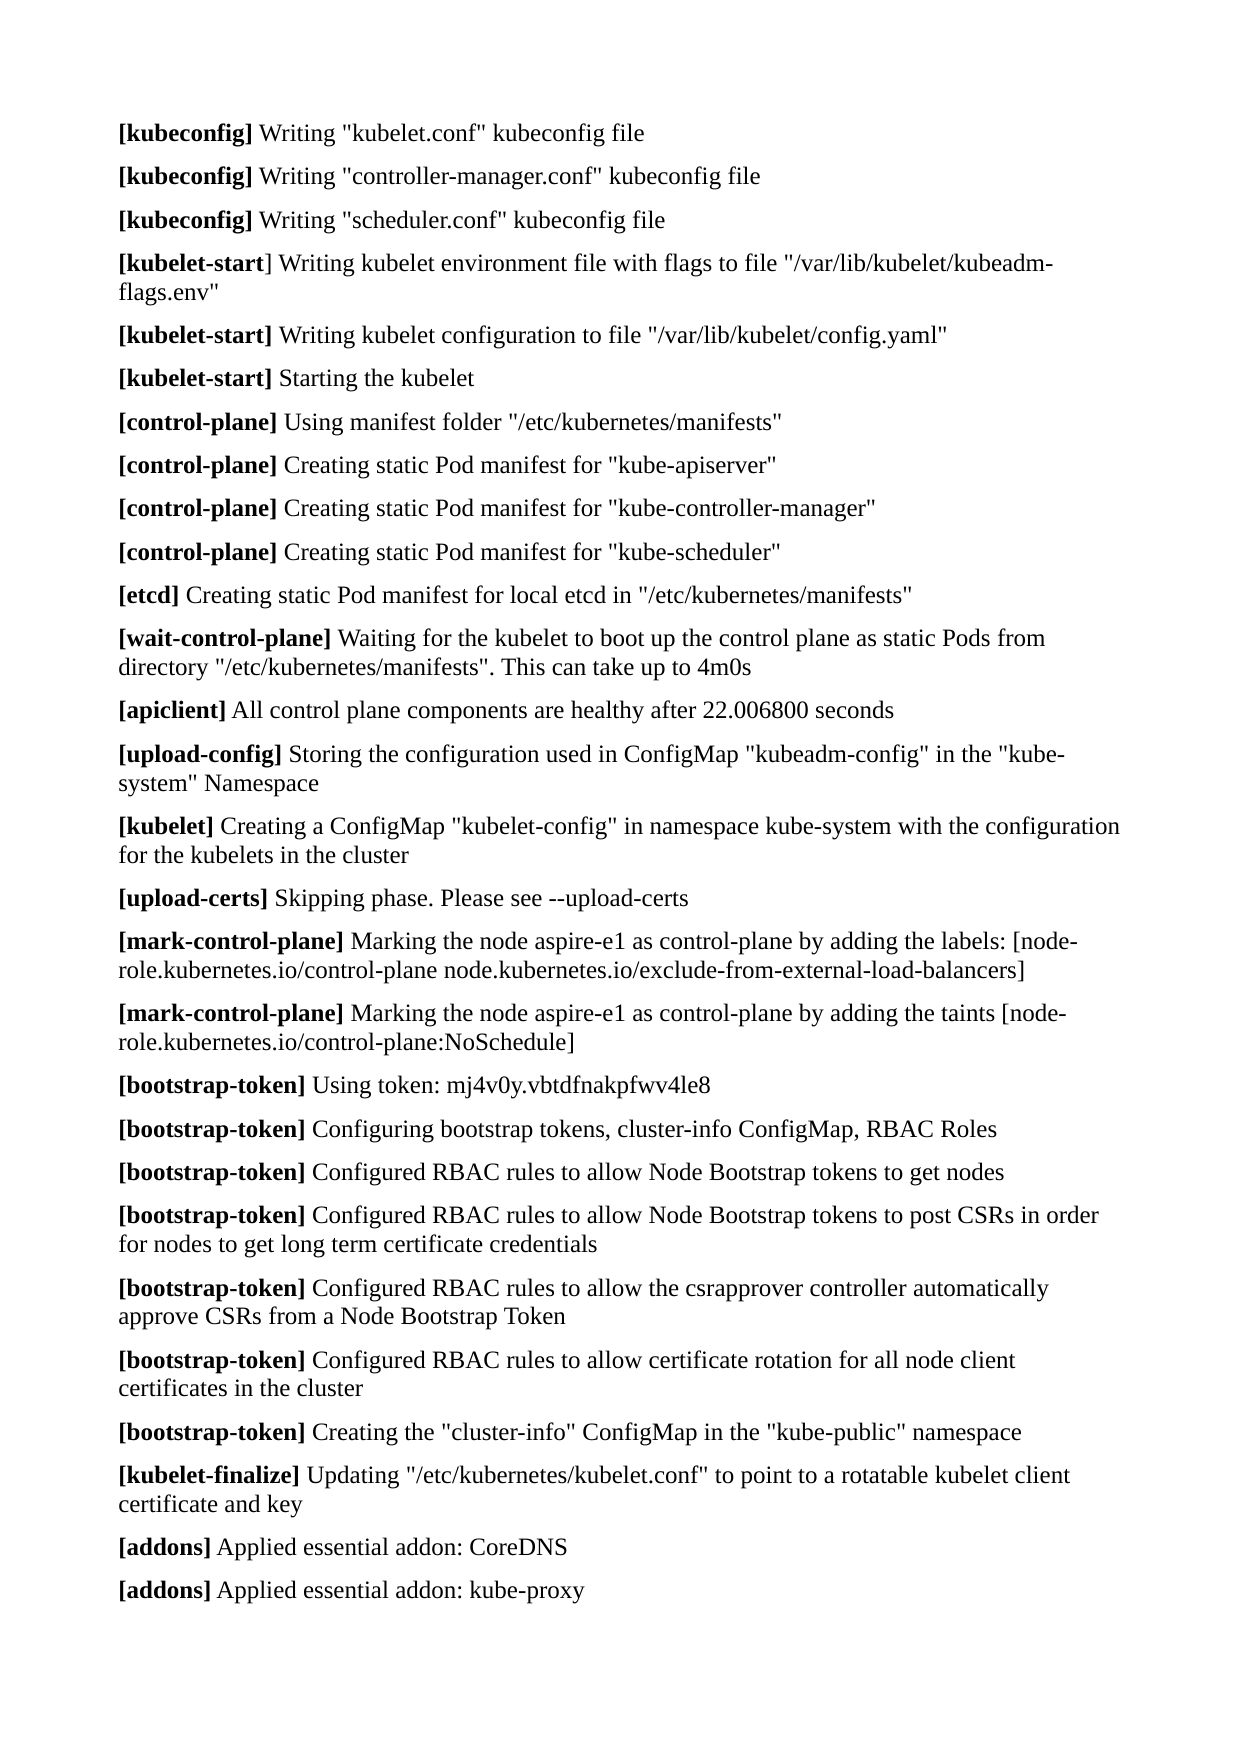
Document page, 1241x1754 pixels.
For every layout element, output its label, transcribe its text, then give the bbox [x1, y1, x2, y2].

text [upload-certs] Skipping phase. Please see --upload-certs [118, 883, 1122, 912]
text [bootstrap-token] Configured RBAC rules to allow Node Bootstrap tokens to post CSRs in order for nodes to get long term certificate credentials [118, 1201, 1122, 1258]
text [bootstrap-token] Configuring bootstrap tokens, cluster-info ConfigMap, RBAC Roles [118, 1114, 1122, 1143]
text [kubeconfig] Writing "kubelet.conf" kubeconfig file [118, 118, 1122, 147]
text [kubelet] Creating a ConfigMap "kubelet-config" in namespace kube-system with the configuration for the kubelets in the cluster [118, 811, 1122, 868]
text [kubelet-start] Writing kubelet environment file with flags to file "/var/lib/kubelet/kubeadm-flags.env" [118, 248, 1122, 306]
text [control-plane] Using manifest folder "/etc/kubernetes/manifests" [118, 407, 1122, 436]
text [bootstrap-token] Creating the "cluster-info" ConfigMap in the "kube-public" namespace [118, 1417, 1122, 1446]
text [mark-control-plane] Marking the node aspire-e1 as control-plane by adding the labels: [node-role.kubernetes.io/control-plane node.kubernetes.io/exclude-from-external-load-balancers] [118, 926, 1122, 984]
text [bootstrap-token] Configured RBAC rules to allow Node Bootstrap tokens to get nodes [118, 1157, 1122, 1186]
text [bootstrap-token] Using token: mj4v0y.vbtdfnakpfwv4le8 [118, 1071, 1122, 1099]
text [control-plane] Creating static Pod manifest for "kube-controller-manager" [118, 493, 1122, 522]
text [kubelet-start] Starting the kubelet [118, 363, 1122, 392]
text [apiclient] All control plane components are healthy after 22.006800 seconds [118, 696, 1122, 724]
text [kubeconfig] Writing "scheduler.conf" kubeconfig file [118, 205, 1122, 233]
text [kubelet-finalize] Updating "/etc/kubernetes/kubelet.conf" to point to a rotatable kubelet client certificate and key [118, 1460, 1122, 1518]
text [addons] Applied essential addon: CoreDNS [118, 1532, 1122, 1561]
text [upload-config] Storing the configuration used in ConfigMap "kubeadm-config" in the "kube-system" Namespace [118, 739, 1122, 796]
text [control-plane] Creating static Pod manifest for "kube-apiserver" [118, 450, 1122, 479]
text [mark-control-plane] Marking the node aspire-e1 as control-plane by adding the taints [node-role.kubernetes.io/control-plane:NoSchedule] [118, 998, 1122, 1056]
text [wait-control-plane] Waiting for the kubelet to boot up the control plane as static Pods from directory "/etc/kubernetes/manifests". This can take up to 4m0s [118, 623, 1122, 681]
text [bootstrap-token] Configured RBAC rules to allow certificate rotation for all node client certificates in the cluster [118, 1345, 1122, 1402]
text [bootstrap-token] Configured RBAC rules to allow the csrapprover controller automatically approve CSRs from a Node Bootstrap Token [118, 1273, 1122, 1330]
text [kubeconfig] Writing "controller-manager.conf" kubeconfig file [118, 161, 1122, 190]
text [etcd] Creating static Pod manifest for local etcd in "/etc/kubernetes/manifests" [118, 580, 1122, 609]
text [addons] Applied essential addon: kube-proxy [118, 1576, 1122, 1604]
text [kubelet-start] Writing kubelet configuration to file "/var/lib/kubelet/config.yaml" [118, 320, 1122, 349]
text [control-plane] Creating static Pod manifest for "kube-scheduler" [118, 537, 1122, 566]
